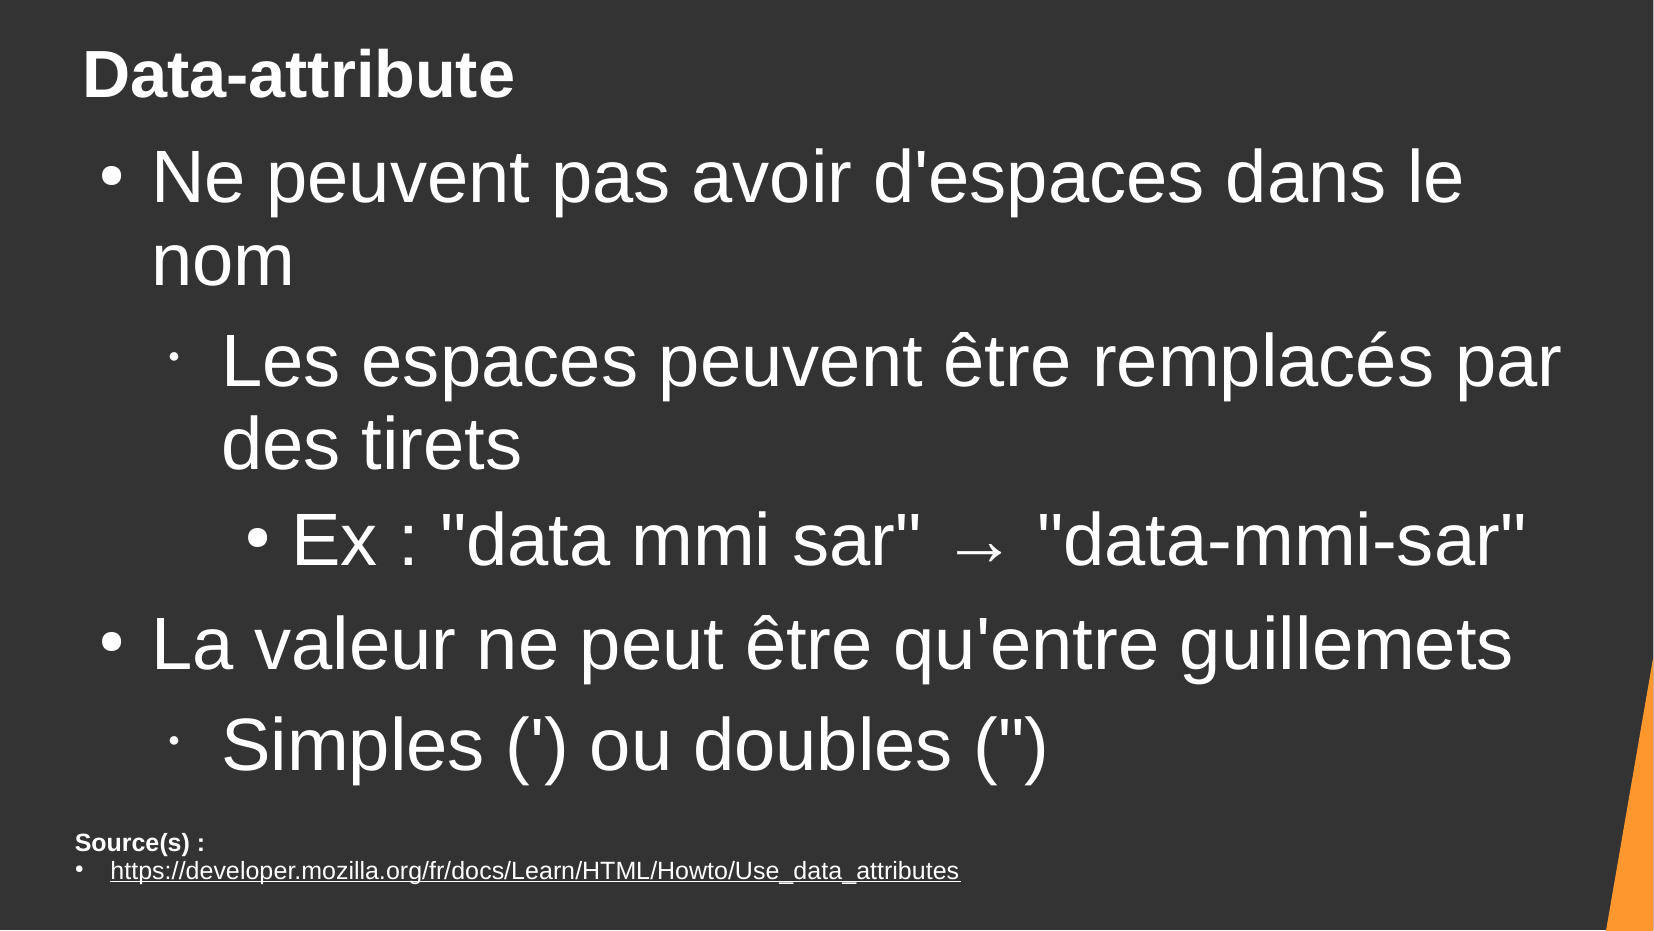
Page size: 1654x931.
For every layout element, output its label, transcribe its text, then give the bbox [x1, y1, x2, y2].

title Data-attribute [82, 37, 1571, 114]
text_box [1605, 652, 1654, 931]
text_box Source(s) : https://developer.mozilla.org/fr/docs/Learn/HTML/Howto/Use_data_attributes [60, 820, 1583, 920]
list Ne peuvent pas avoir d'espaces dans le nom Les espaces peuvent être remplacés par des tirets Ex : "data mmi sar" → "data-mmi-sar" La valeur ne peut être qu'entre guillemets Simples (') ou doubles (") [80, 135, 1620, 792]
